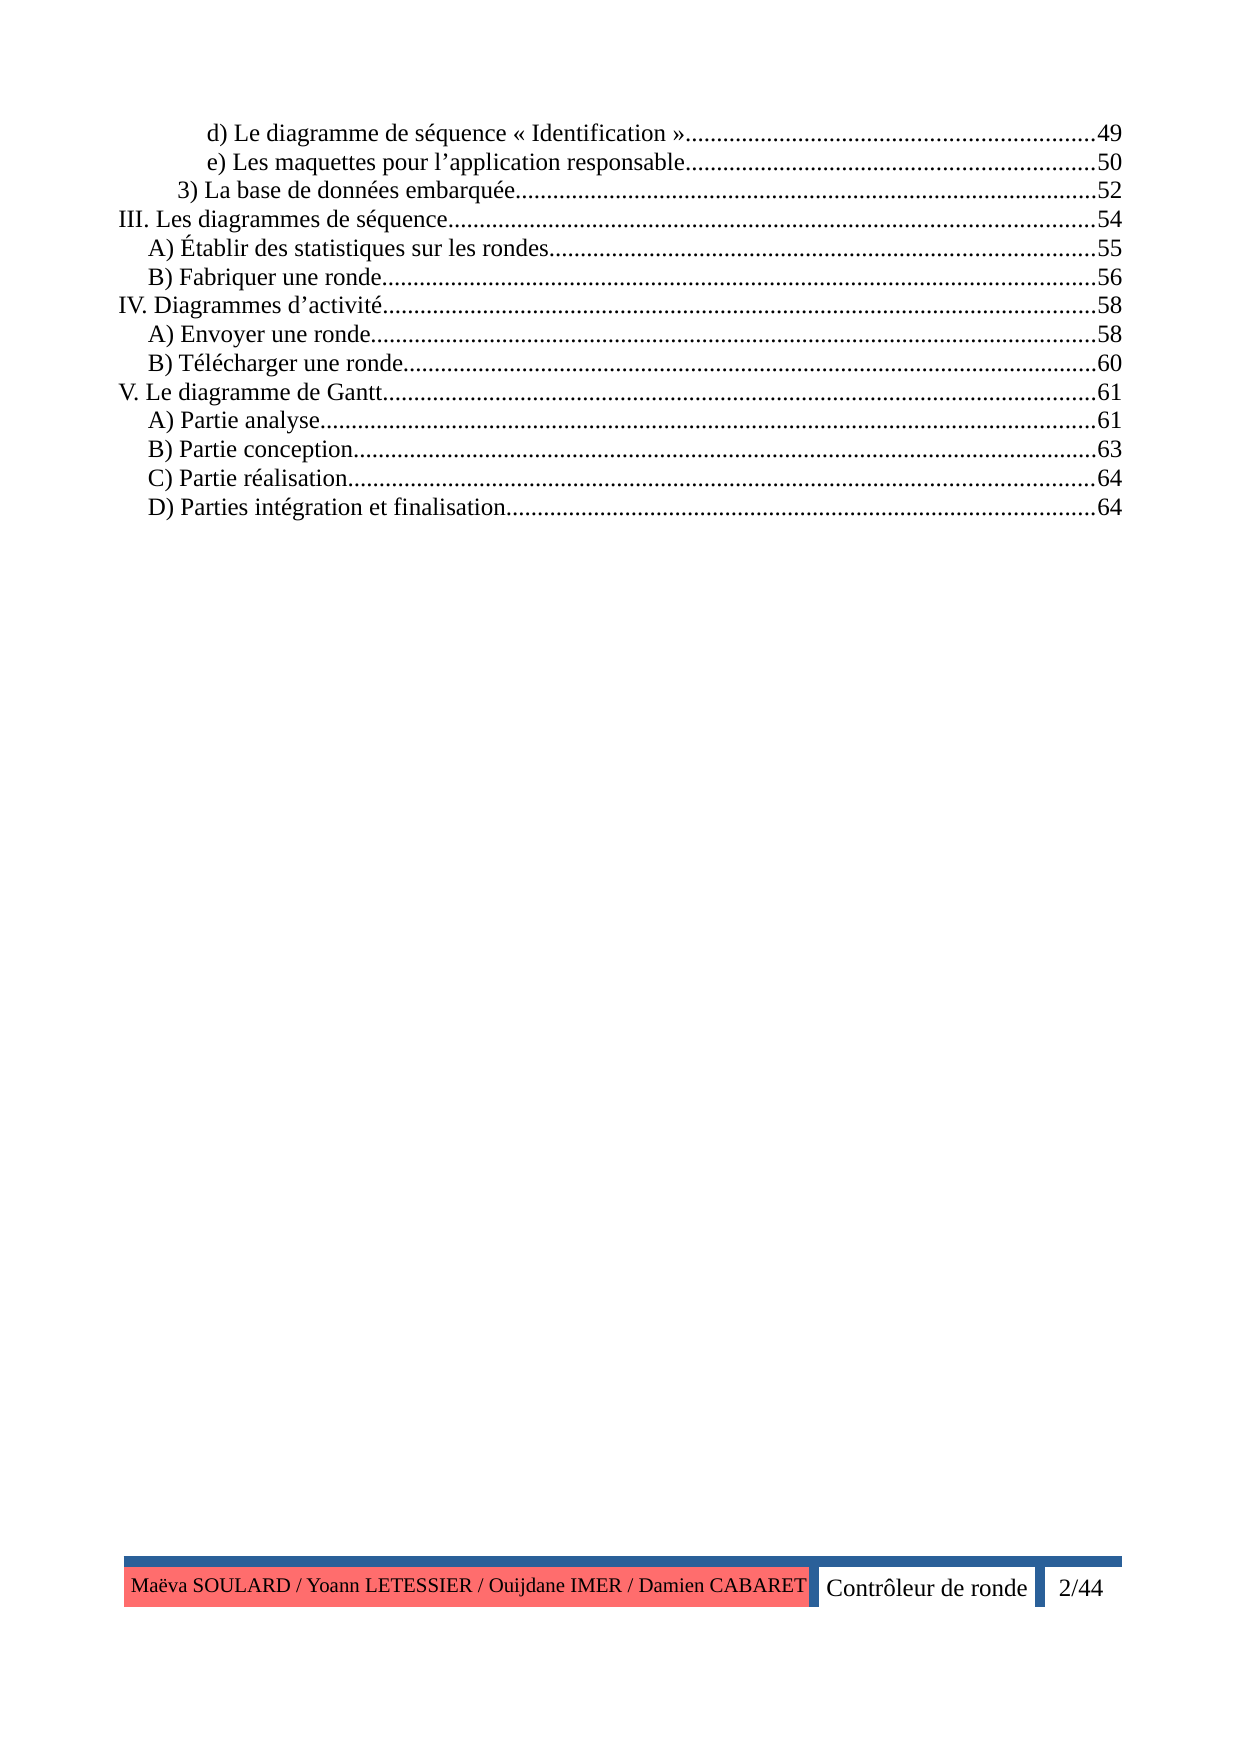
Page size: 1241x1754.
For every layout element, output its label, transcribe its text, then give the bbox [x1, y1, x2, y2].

text A) Partie analyse 61 [148, 406, 1122, 434]
text e) Les maquettes pour l’application responsable 50 [207, 147, 1122, 176]
text C) Partie réalisation 64 [148, 463, 1122, 492]
text III. Les diagrammes de séquence 54 [118, 204, 1122, 233]
text 3) La base de données embarquée 52 [177, 176, 1122, 204]
text A) Établir des statistiques sur les rondes 55 [148, 233, 1122, 262]
text B) Fabriquer une ronde 56 [148, 262, 1122, 291]
text D) Parties intégration et finalisation 64 [148, 492, 1122, 521]
text B) Partie conception 63 [148, 434, 1122, 463]
text A) Envoyer une ronde 58 [148, 319, 1122, 348]
text V. Le diagramme de Gantt 61 [118, 377, 1122, 406]
text IV. Diagrammes d’activité 58 [118, 291, 1122, 319]
text B) Télécharger une ronde 60 [148, 348, 1122, 377]
text d) Le diagramme de séquence « Identification » 49 [207, 118, 1122, 147]
